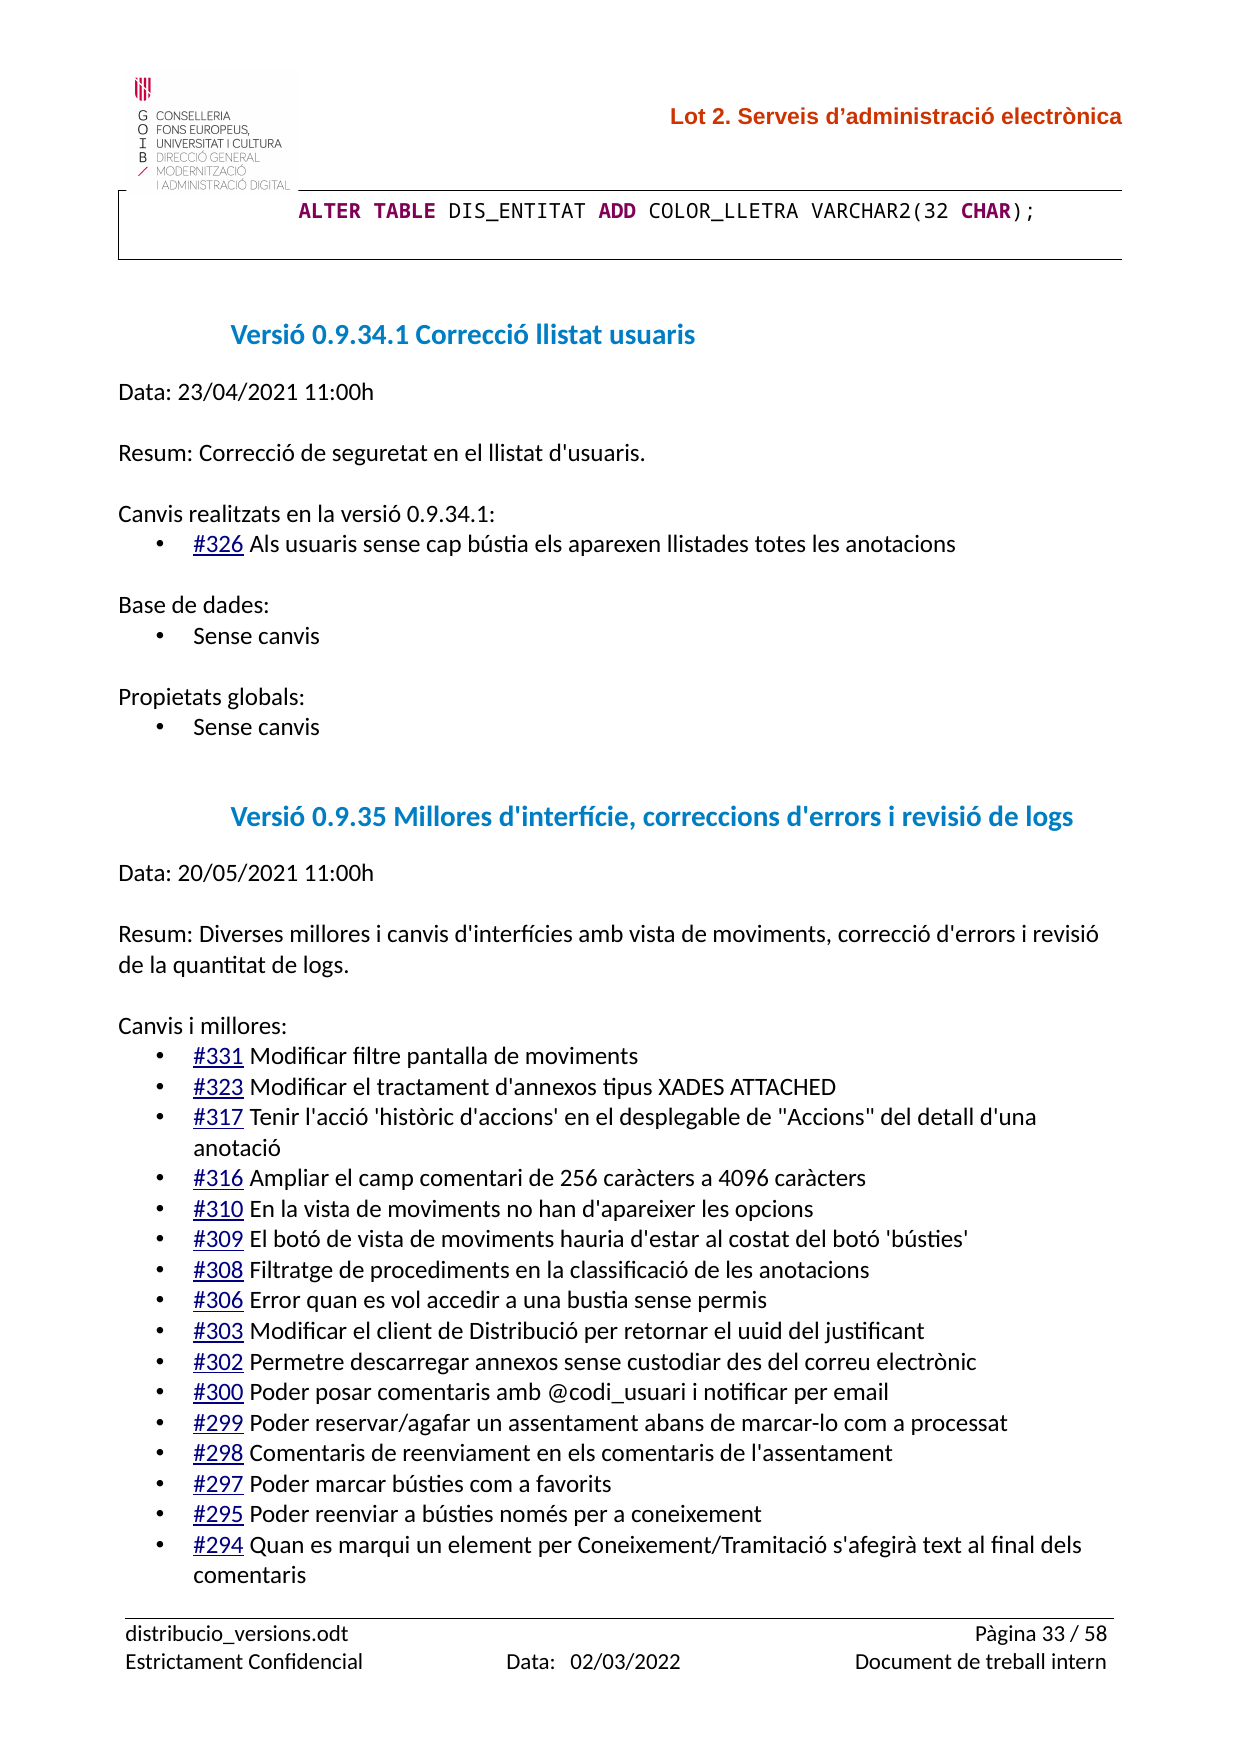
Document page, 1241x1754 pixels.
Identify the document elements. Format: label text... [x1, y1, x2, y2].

list #300 Poder posar comentaris amb @codi_usuari i notificar per email [156, 1376, 1122, 1407]
list #298 Comentaris de reenviament en els comentaris de l'assentament [156, 1437, 1122, 1468]
text Canvis i millores: [118, 1010, 1122, 1041]
text Canvis realitzats en la versió 0.9.34.1: [118, 498, 1122, 528]
list #297 Poder marcar bústies com a favorits [156, 1468, 1122, 1498]
list #295 Poder reenviar a bústies només per a coneixement [156, 1498, 1122, 1529]
list #294 Quan es marqui un element per Coneixement/Tramitació s'afegirà text al final dels comentaris [156, 1529, 1122, 1590]
list Sense canvis [156, 711, 1122, 742]
text Resum: Correcció de seguretat en el llistat d'usuaris. [118, 437, 1122, 467]
list #316 Ampliar el camp comentari de 256 caràcters a 4096 caràcters [156, 1163, 1122, 1193]
list #331 Modificar filtre pantalla de moviments [156, 1041, 1122, 1071]
list #299 Poder reservar/agafar un assentament abans de marcar-lo com a processat [156, 1407, 1122, 1437]
list #303 Modificar el client de Distribució per retornar el uuid del justificant [156, 1315, 1122, 1346]
text Base de dades: [118, 589, 1122, 620]
list #302 Permetre descarregar annexos sense custodiar des del correu electrònic [156, 1346, 1122, 1376]
list Sense canvis [156, 620, 1122, 650]
text Resum: Diverses millores i canvis d'interfícies amb vista de moviments, correcció d'errors i revisió de la quantitat de logs. [118, 918, 1122, 979]
text Propietats globals: [118, 681, 1122, 711]
list #323 Modificar el tractament d'annexos tipus XADES ATTACHED [156, 1071, 1122, 1102]
subtitle Versió 0.9.35 Millores d'interfície, correccions d'errors i revisió de logs [153, 798, 1122, 834]
list #326 Als usuaris sense cap bústia els aparexen llistades totes les anotacions [156, 528, 1122, 559]
picture [126, 70, 299, 197]
list #306 Error quan es vol accedir a una bustia sense permis [156, 1285, 1122, 1315]
list #309 El botó de vista de moviments hauria d'estar al costat del botó 'bústies' [156, 1224, 1122, 1254]
list #310 En la vista de moviments no han d'apareixer les opcions [156, 1193, 1122, 1224]
subtitle Versió 0.9.34.1 Correcció llistat usuaris [153, 316, 1122, 352]
text Data: 23/04/2021 11:00h [118, 376, 1122, 406]
list #317 Tenir l'acció 'històric d'accions' en el desplegable de "Accions" del detall d'una anotació [156, 1102, 1122, 1163]
table_header ALTER TABLE DIS_ENTITAT ADD COLOR_LLETRA VARCHAR2(32 CHAR); [119, 191, 1122, 259]
list #308 Filtratge de procediments en la classificació de les anotacions [156, 1254, 1122, 1285]
text Data: 20/05/2021 11:00h [118, 857, 1122, 888]
